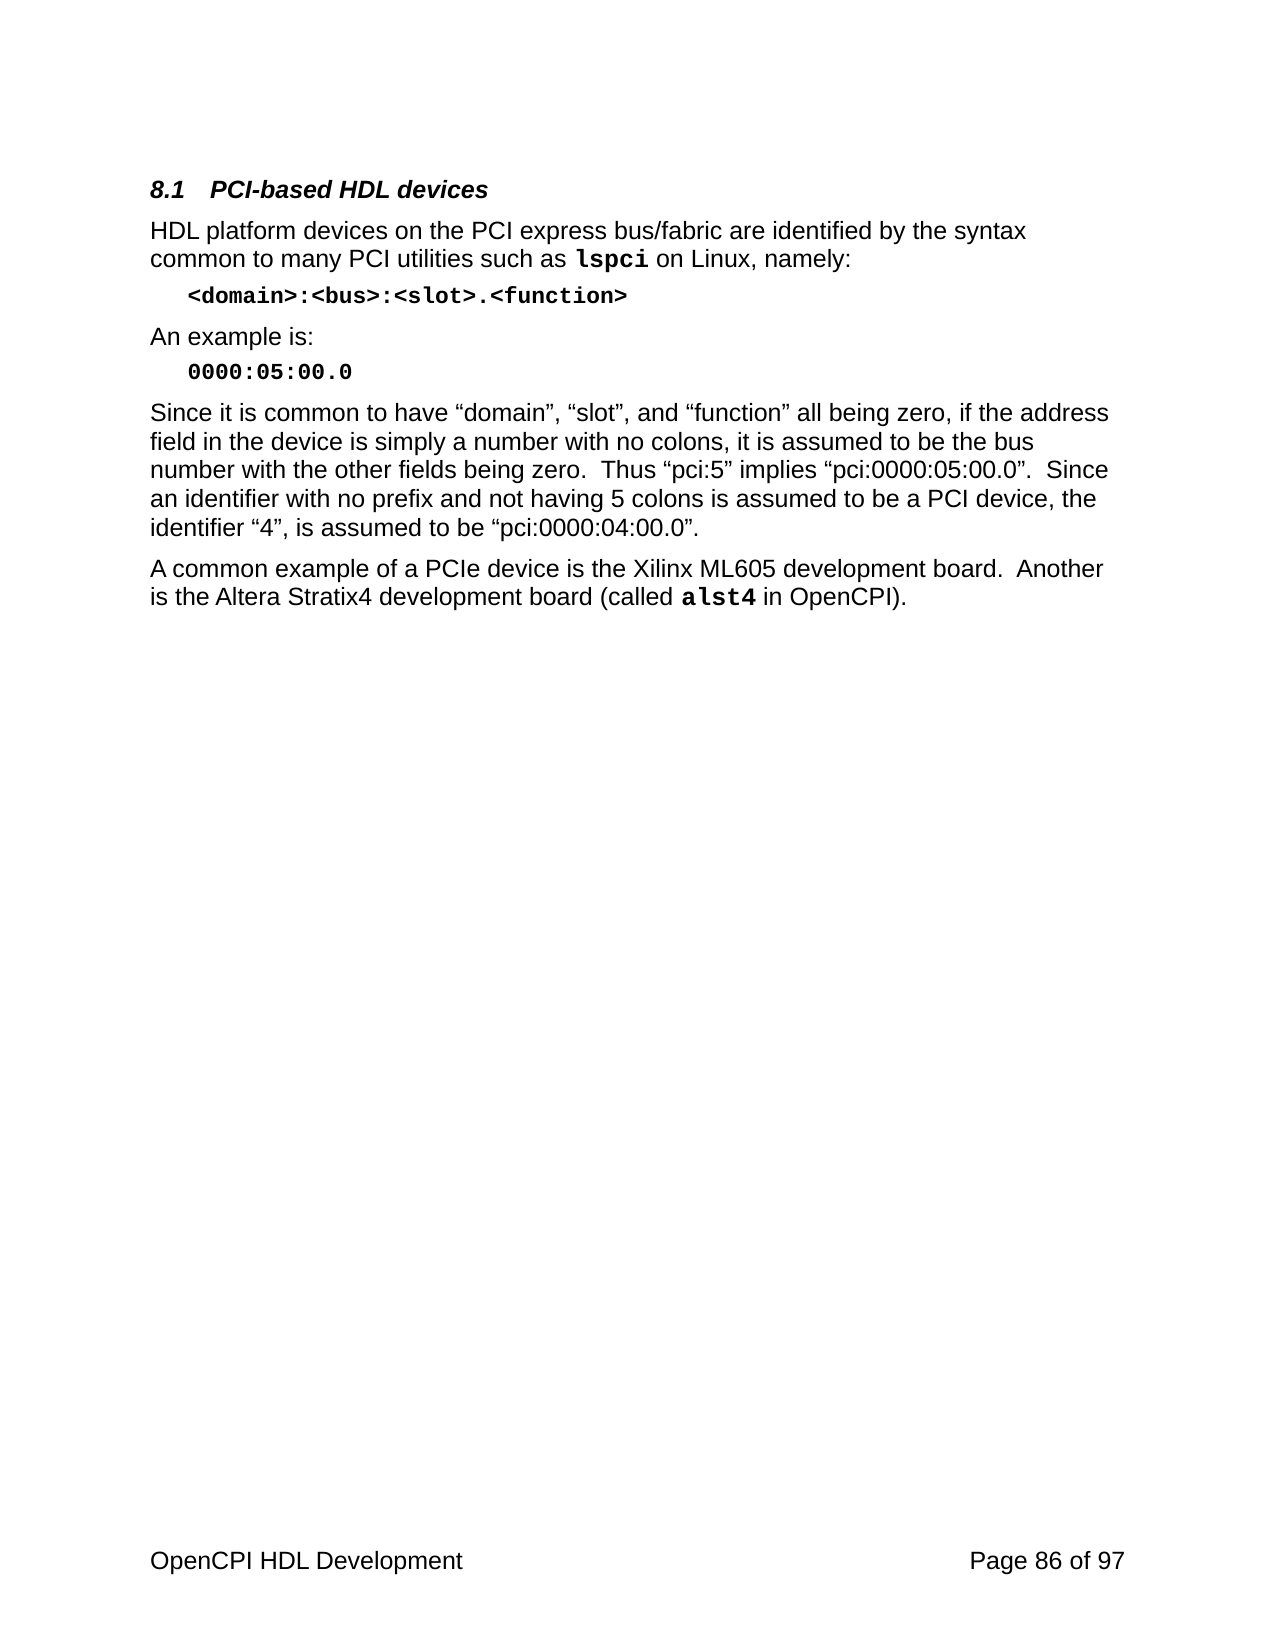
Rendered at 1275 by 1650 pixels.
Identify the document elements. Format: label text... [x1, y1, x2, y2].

text Since it is common to have “domain”, “slot”, and “function” all being zero, if the address field in the device is simply a number with no colons, it is assumed to be the bus number with the other fields being zero. Thus “pci:5” implies “pci:0000:05:00.0”. Since an identifier with no prefix and not having 5 colons is assumed to be a PCI device, the identifier “4”, is assumed to be “pci:0000:04:00.0”. [150, 398, 1125, 542]
text HDL platform devices on the PCI express bus/fabric are identified by the syntax common to many PCI utilities such as lspci on Linux, namely: [150, 216, 1125, 275]
text A common example of a PCIe device is the Xilinx ML605 development board. Another is the Altera Stratix4 development board (called alst4 in OpenCPI). [150, 554, 1125, 613]
text An example is: [150, 322, 1125, 351]
text 0000:05:00.0 [187, 360, 1125, 386]
text <domain>:<bus>:<slot>.<function> [187, 284, 1125, 310]
subtitle PCI-based HDL devices [150, 175, 1125, 204]
